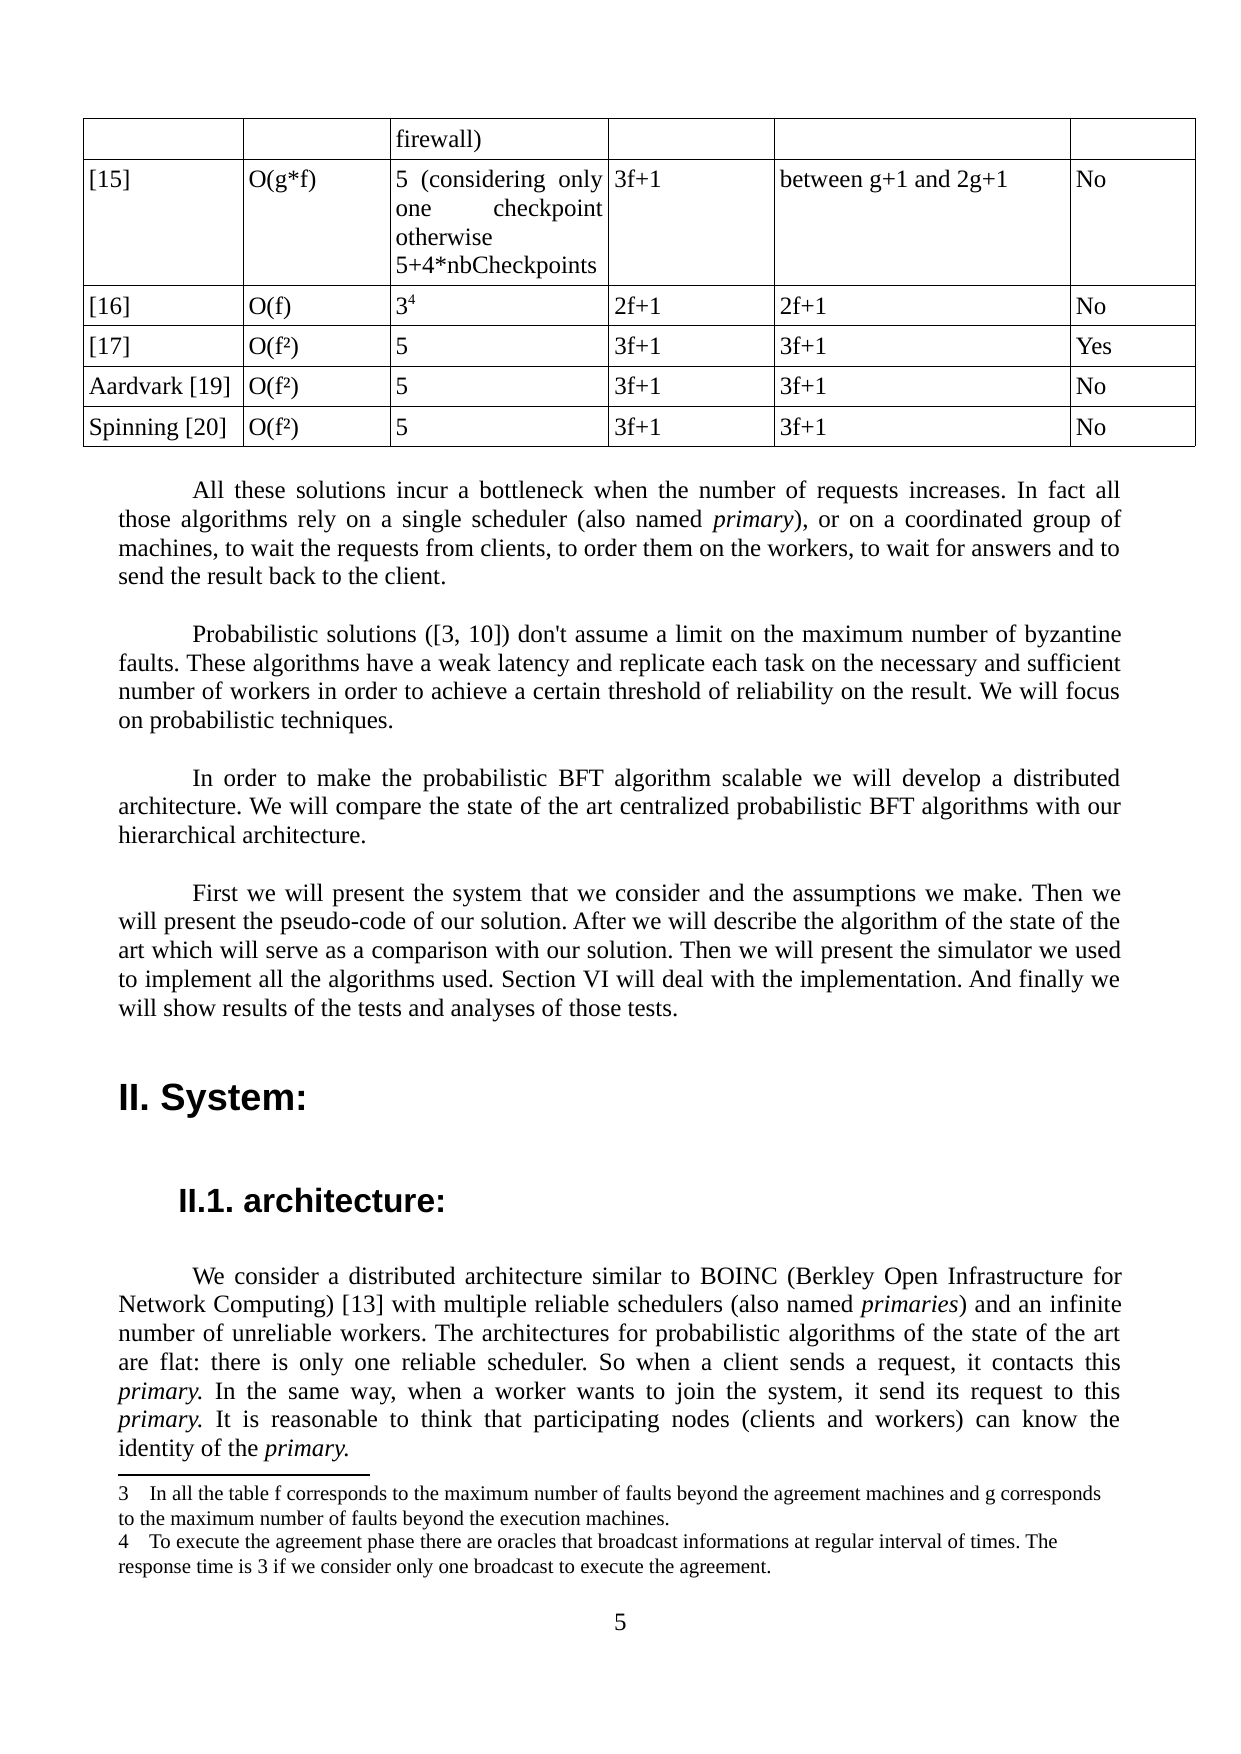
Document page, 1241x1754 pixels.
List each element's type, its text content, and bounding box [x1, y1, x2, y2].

table_cell O(f) [244, 286, 390, 325]
table_cell 5 [391, 407, 608, 446]
table_cell [17] [84, 326, 243, 366]
table_cell 3f+1 [775, 326, 1070, 366]
text All these solutions incur a bottleneck when the number of requests increases. In fact all those algorithms rely on a single scheduler (also named primary), or on a coordinated group of machines, to wait the requests from clients, to order them on the workers, to wait for answers and to send the result back to the client. [118, 475, 1122, 590]
table_cell 5 [391, 326, 608, 366]
table_cell 5 [391, 367, 608, 406]
table_cell Yes [1071, 326, 1195, 366]
table_cell 3f+1 [609, 407, 774, 446]
table_cell Spinning [20] [84, 407, 243, 446]
table_cell [1071, 119, 1195, 158]
text In order to make the probabilistic BFT algorithm scalable we will develop a distributed architecture. We will compare the state of the art centralized probabilistic BFT algorithms with our hierarchical architecture. [118, 763, 1122, 849]
table_cell 3f+1 [609, 367, 774, 406]
table_cell [244, 119, 390, 158]
table_cell No [1071, 367, 1195, 406]
table_cell Aardvark [19] [84, 367, 243, 406]
table_cell No [1071, 407, 1195, 446]
table_cell 3f+1 [609, 326, 774, 366]
table_cell 3f+1 [775, 367, 1070, 406]
table_cell 3 [391, 286, 608, 325]
table_cell O(f²) [244, 407, 390, 446]
table_cell firewall) [391, 119, 608, 158]
text First we will present the system that we consider and the assumptions we make. Then we will present the pseudo-code of our solution. After we will describe the algorithm of the state of the art which will serve as a comparison with our solution. Then we will present the simulator we used to implement all the algorithms used. Section VI will deal with the implementation. And finally we will show results of the tests and analyses of those tests. [118, 878, 1122, 1021]
table_cell 3f+1 [609, 160, 774, 285]
table_cell 5 (considering only one checkpoint otherwise 5+4*nbCheckpoints [391, 160, 608, 285]
table_cell [609, 119, 774, 158]
table_cell between g+1 and 2g+1 [775, 160, 1070, 285]
table_cell No [1071, 160, 1195, 285]
table_cell [16] [84, 286, 243, 325]
subtitle II. System: [118, 1075, 1122, 1119]
table_cell 3f+1 [775, 407, 1070, 446]
table_cell [775, 119, 1070, 158]
table_cell 2f+1 [609, 286, 774, 325]
table_cell O(f²) [244, 367, 390, 406]
text We consider a distributed architecture similar to BOINC (Berkley Open Infrastructure for Network Computing) [13] with multiple reliable schedulers (also named primaries) and an infinite number of unreliable workers. The architectures for probabilistic algorithms of the state of the art are flat: there is only one reliable scheduler. So when a client sends a request, it contacts this primary. In the same way, when a worker wants to join the system, it send its request to this primary. It is reasonable to think that participating nodes (clients and workers) can know the identity of the primary. [118, 1261, 1122, 1462]
table_cell O(g*f) [244, 160, 390, 285]
table_cell [15] [84, 160, 243, 285]
table_cell 2f+1 [775, 286, 1070, 325]
subtitle II.1. architecture: [118, 1181, 1122, 1219]
table_cell No [1071, 286, 1195, 325]
table_cell [84, 119, 243, 158]
text Probabilistic solutions ([3, 10]) don't assume a limit on the maximum number of byzantine faults. These algorithms have a weak latency and replicate each task on the necessary and sufficient number of workers in order to achieve a certain threshold of reliability on the result. We will focus on probabilistic techniques. [118, 619, 1122, 734]
table_cell O(f²) [244, 326, 390, 366]
